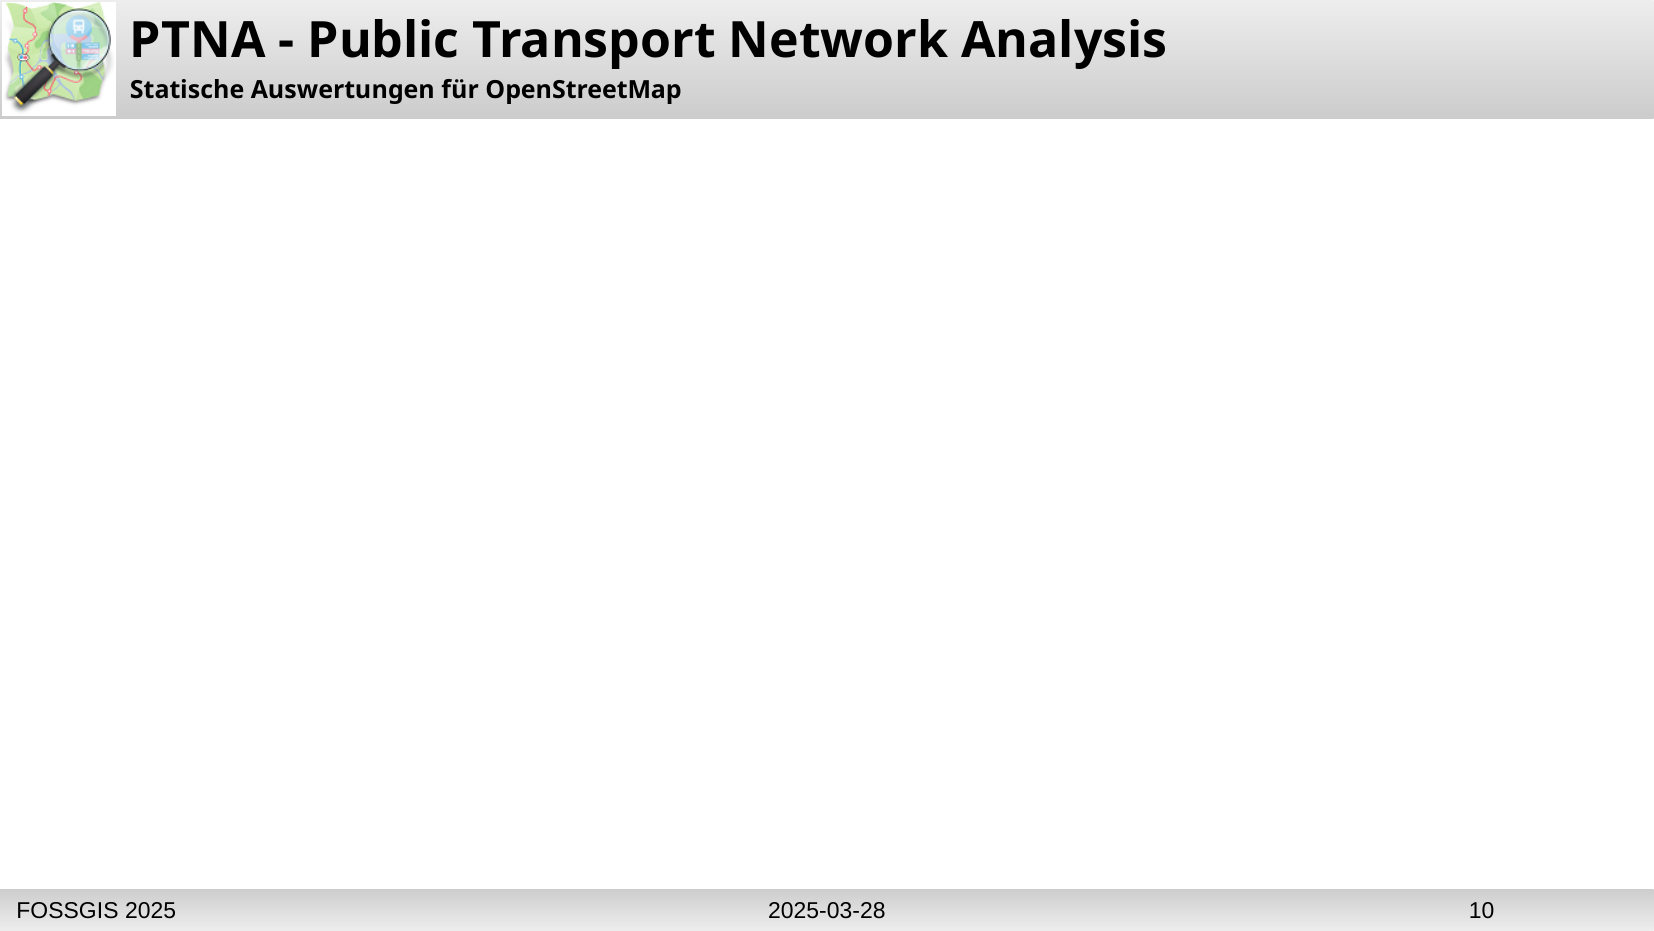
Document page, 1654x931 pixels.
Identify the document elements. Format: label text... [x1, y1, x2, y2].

text_box 2025-03-28 [203, 889, 1453, 931]
text_box PTNA - Public Transport Network Analysis [115, 0, 1653, 59]
picture [2, 2, 115, 116]
text_box Statische Auswertungen für OpenStreetMap [115, 59, 1653, 119]
text_box FOSSGIS 2025 [1, 888, 203, 931]
text_box [0, 0, 115, 119]
text_box [1453, 888, 1654, 931]
